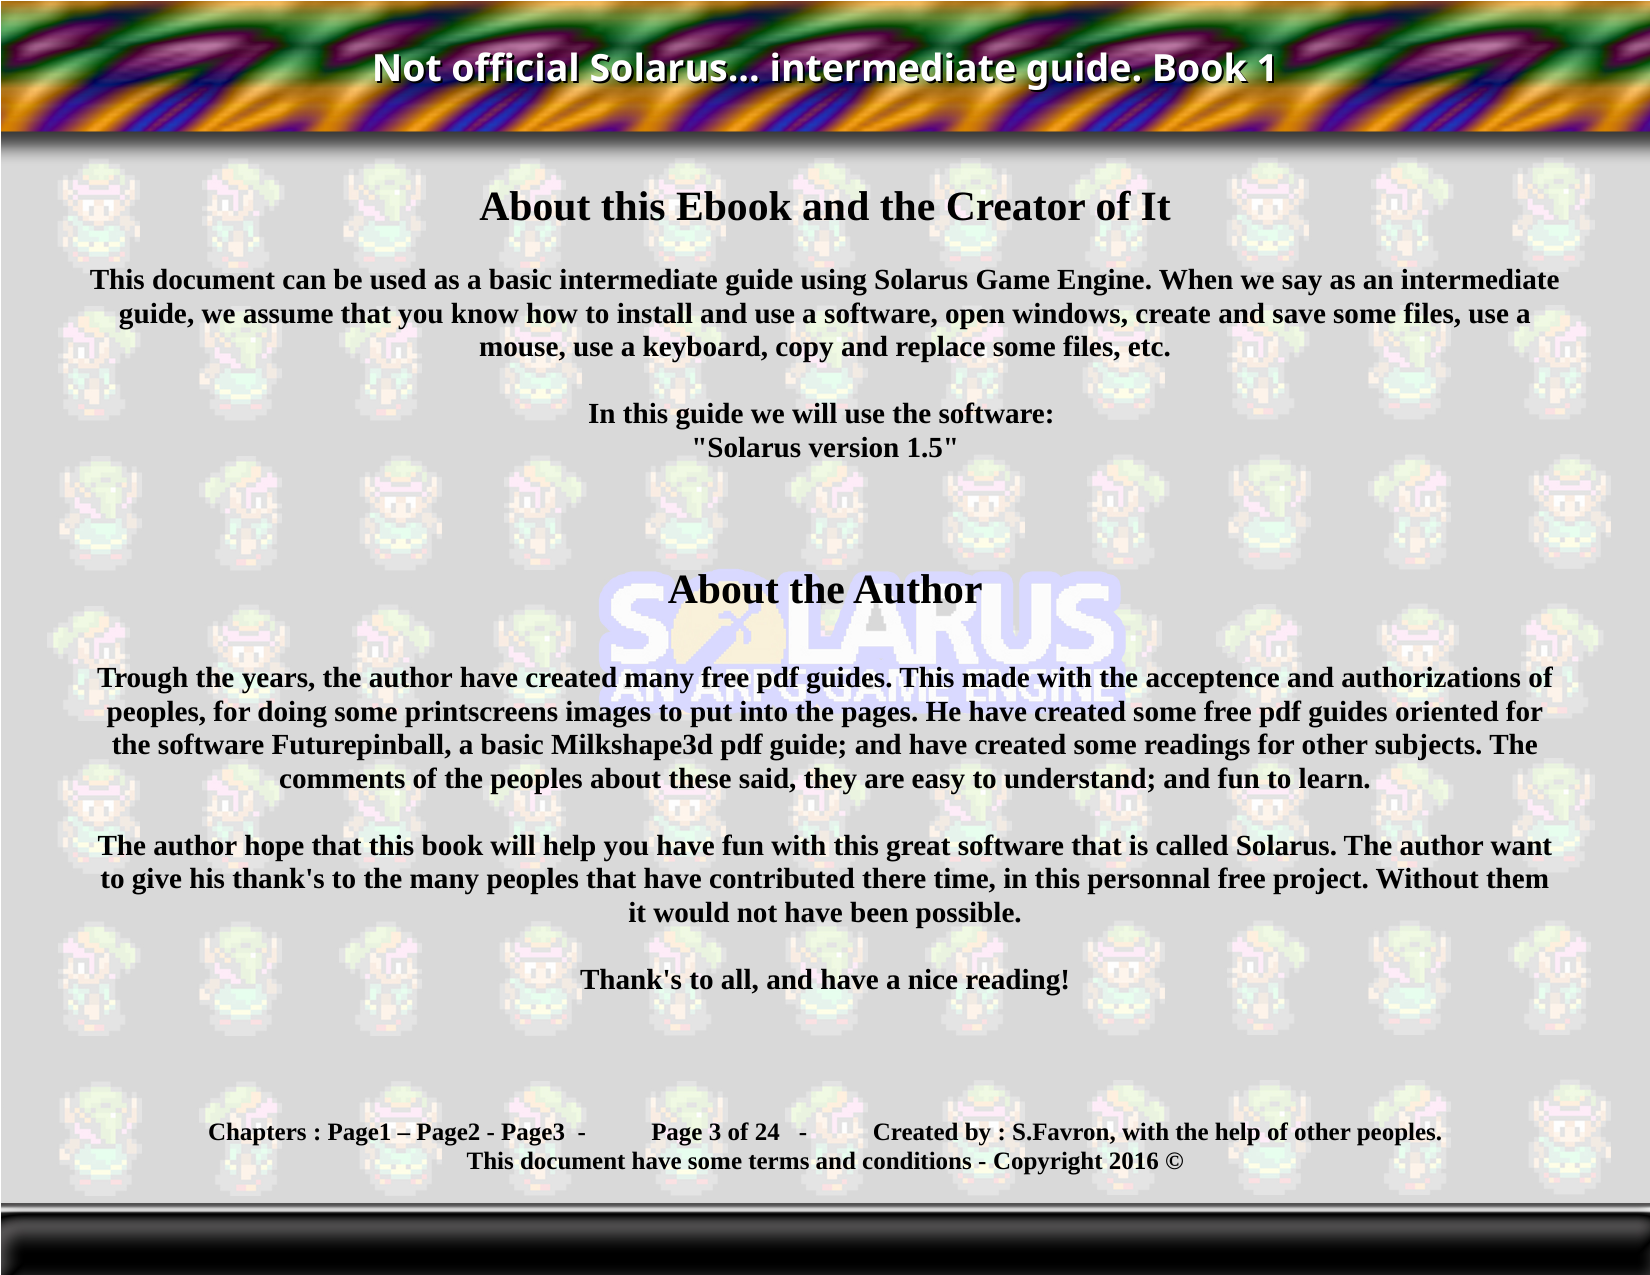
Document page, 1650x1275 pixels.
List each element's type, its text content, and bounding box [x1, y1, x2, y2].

text Trough the years, the author have created many free pdf guides. This made with the acceptence and authorizations of peoples, for doing some printscreens images to put into the pages. He have created some free pdf guides oriented for the software Futurepinball, a basic Milkshape3d pdf guide; and have created some readings for other subjects. The comments of the peoples about these said, they are easy to understand; and fun to learn. [89, 660, 1561, 794]
text In this guide we will use the software: [89, 397, 1561, 430]
text The author hope that this book will help you have fun with this great software that is called Solarus. The author want to give his thank's to the many peoples that have contributed there time, in this personnal free project. Without them it would not have been possible. [89, 828, 1561, 928]
picture [1, 1, 1650, 1275]
text "Solarus version 1.5" [89, 430, 1561, 464]
text About this Ebook and the Creator of It [89, 181, 1561, 229]
text This document can be used as a basic intermediate guide using Solarus Game Engine. When we say as an intermediate guide, we assume that you know how to install and use a software, open windows, create and save some files, use a mouse, use a keyboard, copy and replace some files, etc. [89, 262, 1561, 363]
text About the Author [89, 564, 1561, 612]
text Thank's to all, and have a nice reading! [89, 962, 1561, 996]
